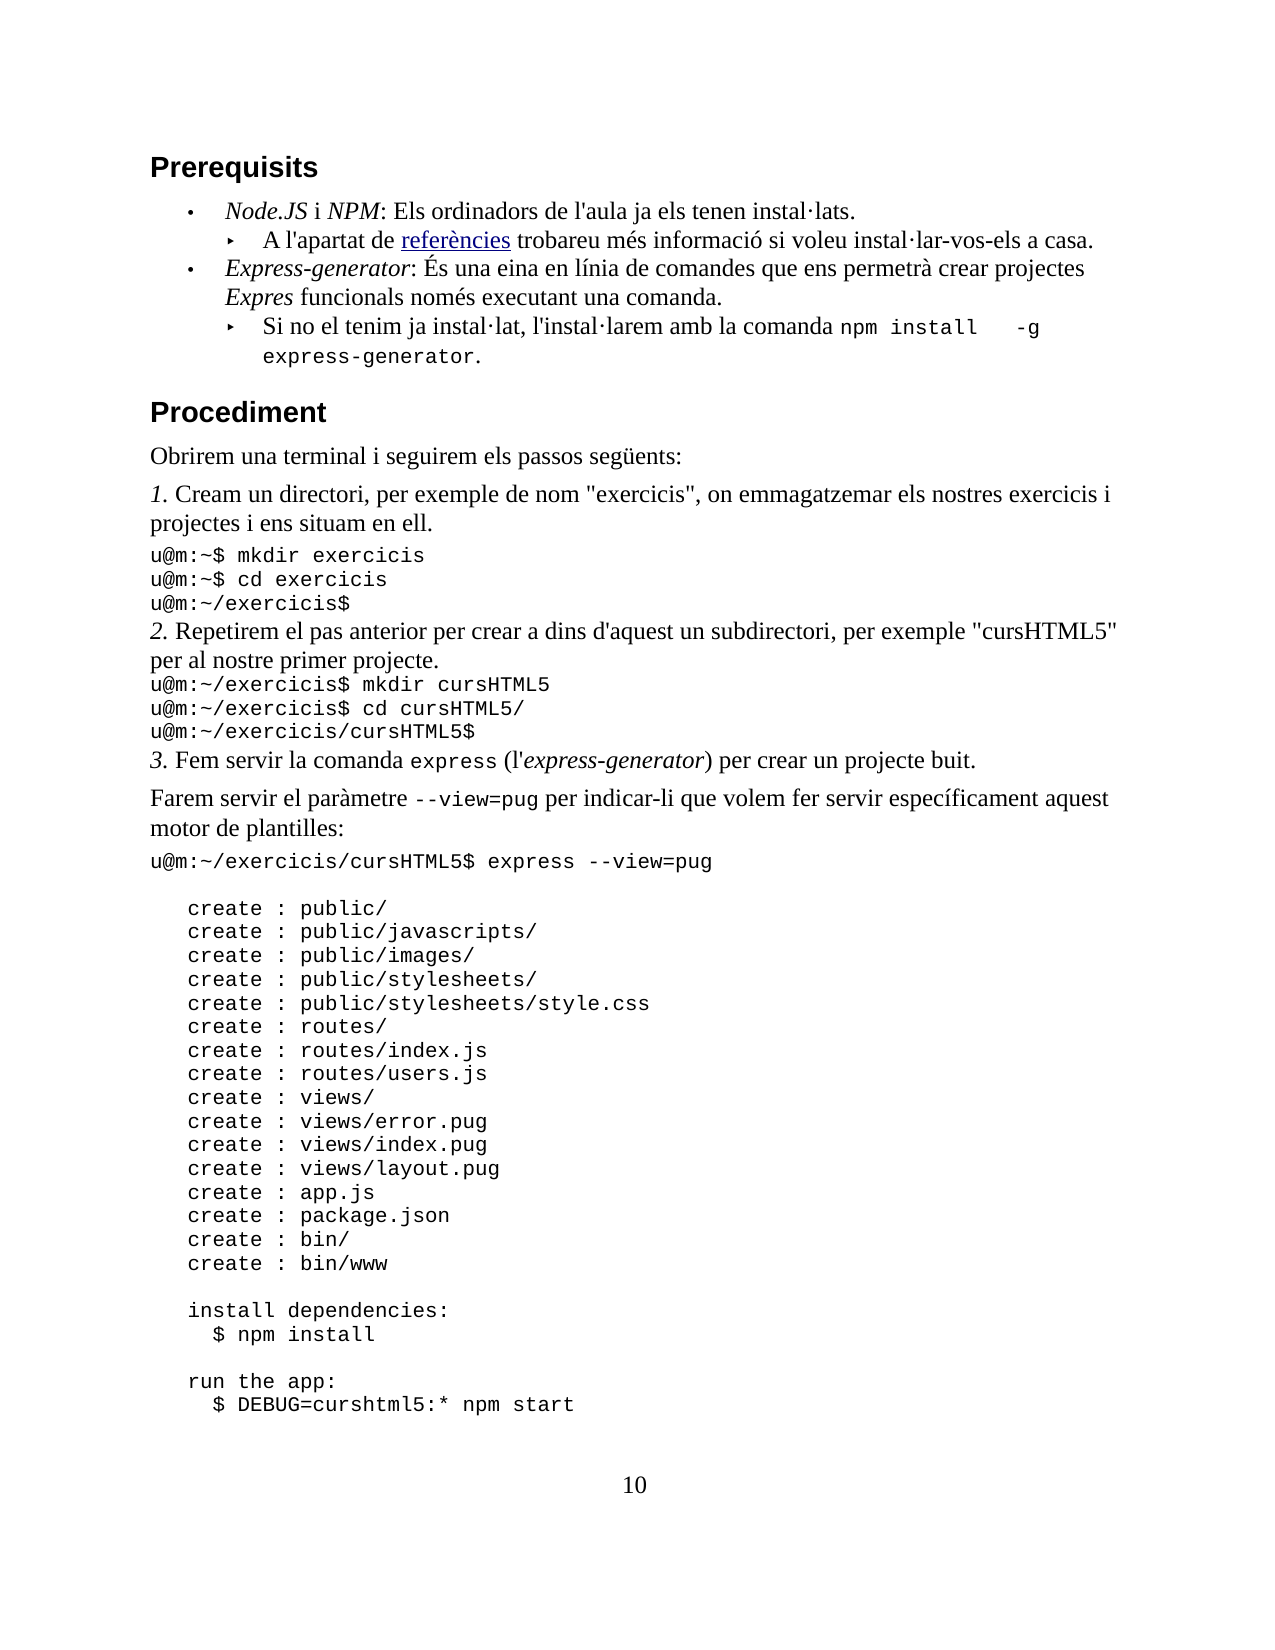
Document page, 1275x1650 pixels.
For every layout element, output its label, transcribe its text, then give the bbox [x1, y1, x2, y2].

text u@m:~/exercicis$ cd cursHTML5/ [150, 697, 1125, 721]
text create : views/ [150, 1087, 1125, 1111]
text create : bin/www [150, 1253, 1125, 1276]
text create : public/stylesheets/ [150, 969, 1125, 992]
text 2. Repetirem el pas anterior per crear a dins d'aquest un subdirectori, per exemple "cursHTML5" per al nostre primer projecte. [150, 616, 1125, 674]
text u@m:~/exercicis$ mkdir cursHTML5 [150, 674, 1125, 697]
text $ npm install [150, 1323, 1125, 1347]
text u@m:~$ cd exercicis [150, 569, 1125, 593]
text create : views/index.pug [150, 1134, 1125, 1158]
text Obrirem una terminal i seguirem els passos següents: [150, 441, 1125, 470]
text u@m:~/exercicis$ [150, 593, 1125, 616]
text 3. Fem servir la comanda express (l'express-generator) per crear un projecte buit. [150, 745, 1125, 774]
text create : routes/index.js [150, 1040, 1125, 1063]
subtitle Procediment [150, 395, 1125, 429]
text create : app.js [150, 1182, 1125, 1205]
text create : public/images/ [150, 945, 1125, 969]
text run the app: [150, 1371, 1125, 1394]
list Express-generator: És una eina en línia de comandes que ens permetrà crear projectes Expres funcionals només executant una comanda. [187, 253, 1125, 311]
text create : views/layout.pug [150, 1158, 1125, 1182]
text $ DEBUG=curshtml5:* npm start [150, 1394, 1125, 1418]
subtitle Prerequisits [150, 150, 1125, 183]
text u@m:~/exercicis/cursHTML5$ [150, 721, 1125, 745]
text create : routes/ [150, 1016, 1125, 1040]
text u@m:~/exercicis/cursHTML5$ express --view=pug [150, 851, 1125, 874]
text create : routes/users.js [150, 1063, 1125, 1087]
text 1. Cream un directori, per exemple de nom "exercicis", on emmagatzemar els nostres exercicis i projectes i ens situam en ell. [150, 479, 1125, 536]
text create : public/ [150, 898, 1125, 922]
text u@m:~$ mkdir exercicis [150, 545, 1125, 569]
text Farem servir el paràmetre --view=pug per indicar-li que volem fer servir específicament aquest motor de plantilles: [150, 783, 1125, 842]
text create : public/stylesheets/style.css [150, 992, 1125, 1016]
text create : package.json [150, 1205, 1125, 1229]
list Si no el tenim ja instal·lat, l'instal·larem amb la comanda npm install -g express-generator. [225, 311, 1125, 370]
text create : bin/ [150, 1229, 1125, 1253]
text install dependencies: [150, 1300, 1125, 1323]
text create : public/javascripts/ [150, 922, 1125, 945]
text create : views/error.pug [150, 1111, 1125, 1134]
list A l'apartat de referències trobareu més informació si voleu instal·lar-vos-els a casa. [225, 225, 1125, 253]
list Node.JS i NPM: Els ordinadors de l'aula ja els tenen instal·lats. [187, 196, 1125, 225]
